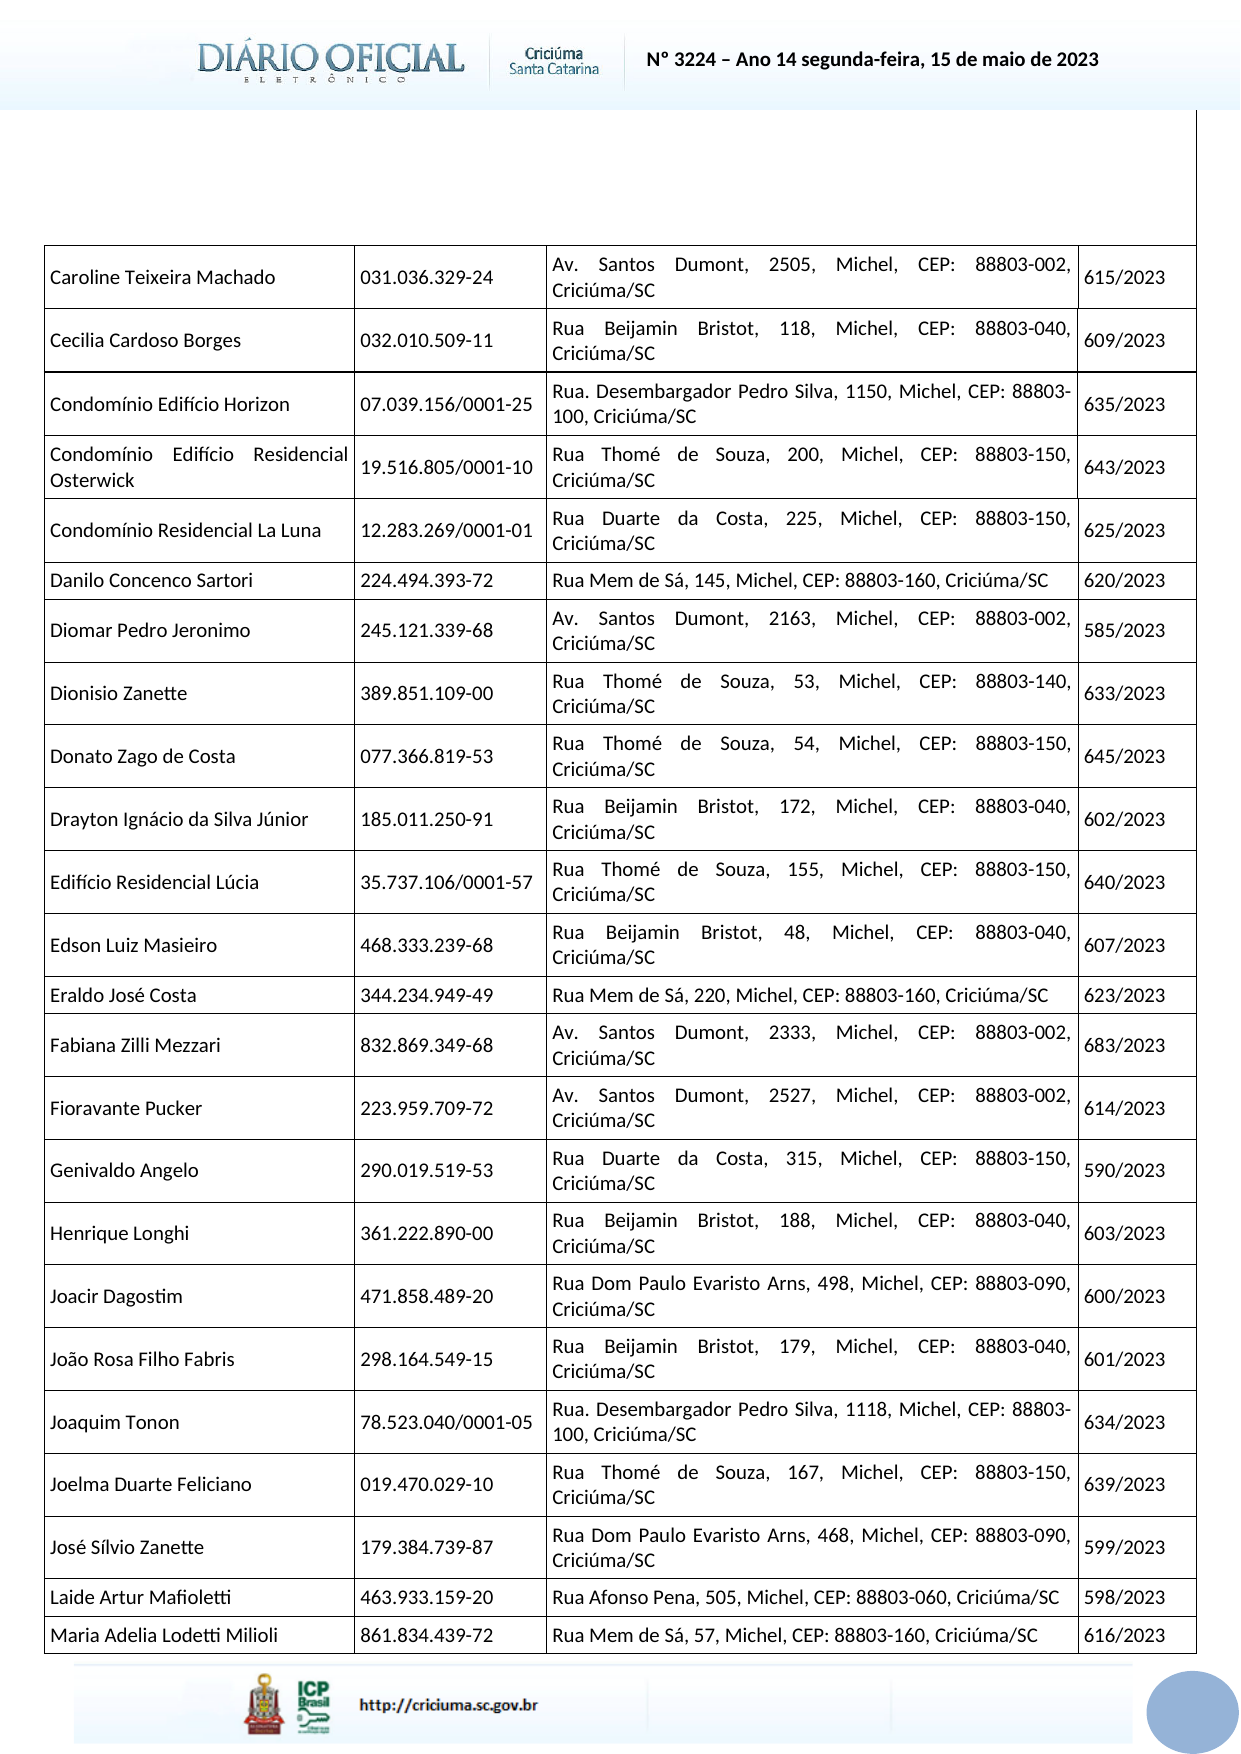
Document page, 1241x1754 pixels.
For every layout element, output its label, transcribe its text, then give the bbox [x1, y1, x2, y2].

table_cell 585/2023 [1079, 600, 1196, 662]
table_cell Joaquim Tonon [45, 1391, 354, 1453]
table_cell 614/2023 [1079, 1077, 1196, 1139]
table_cell 645/2023 [1079, 725, 1196, 787]
table_cell 640/2023 [1079, 851, 1196, 913]
table_cell 389.851.109-00 [355, 663, 546, 724]
table_cell 290.019.519-53 [355, 1140, 546, 1201]
table_cell Condomínio Residencial La Luna [45, 499, 354, 561]
table_cell 635/2023 [1078, 373, 1196, 435]
table_cell Rua Thomé de Souza, 54, Michel, CEP: 88803-150, Criciúma/SC [547, 725, 1078, 787]
table_cell 590/2023 [1079, 1140, 1196, 1201]
table_cell Henrique Longhi [45, 1203, 354, 1264]
table_cell Rua Thomé de Souza, 167, Michel, CEP: 88803-150, Criciúma/SC [547, 1454, 1078, 1516]
table_cell 298.164.549-15 [355, 1328, 546, 1390]
table_cell Av. Santos Dumont, 2505, Michel, CEP: 88803-002, Criciúma/SC [547, 246, 1078, 308]
table_cell 861.834.439-72 [355, 1617, 546, 1653]
table_cell 634/2023 [1079, 1391, 1196, 1453]
table_cell 643/2023 [1078, 436, 1196, 498]
table_cell José Sílvio Zanette [45, 1517, 354, 1578]
table_cell 344.234.949-49 [355, 977, 546, 1013]
table_cell 35.737.106/0001-57 [355, 851, 546, 913]
table_cell 623/2023 [1079, 977, 1196, 1013]
table_cell Rua Thomé de Souza, 200, Michel, CEP: 88803-150, Criciúma/SC [547, 436, 1077, 498]
table_cell Rua Beijamin Bristot, 188, Michel, CEP: 88803-040, Criciúma/SC [547, 1203, 1078, 1264]
table_cell 639/2023 [1079, 1454, 1196, 1516]
table_cell 615/2023 [1079, 246, 1196, 308]
table_cell 19.516.805/0001-10 [355, 436, 546, 498]
table_cell 78.523.040/0001-05 [355, 1391, 546, 1453]
table_cell Rua Dom Paulo Evaristo Arns, 468, Michel, CEP: 88803-090, Criciúma/SC [547, 1517, 1078, 1578]
table_cell Danilo Concenco Sartori [45, 563, 354, 599]
table_cell Rua. Desembargador Pedro Silva, 1150, Michel, CEP: 88803-100, Criciúma/SC [547, 373, 1077, 435]
table_cell João Rosa Filho Fabris [45, 1328, 354, 1390]
table_cell 603/2023 [1079, 1203, 1196, 1264]
table_cell Rua Thomé de Souza, 53, Michel, CEP: 88803-140, Criciúma/SC [547, 663, 1078, 724]
table_cell Rua Afonso Pena, 505, Michel, CEP: 88803-060, Criciúma/SC [547, 1579, 1078, 1616]
table_cell Caroline Teixeira Machado [45, 246, 354, 308]
table_cell Cecilia Cardoso Borges [45, 309, 354, 371]
table_cell Dionisio Zanette [45, 663, 354, 724]
table_cell Donato Zago de Costa [45, 725, 354, 787]
table_cell Edifício Residencial Lúcia [45, 851, 354, 913]
table_cell 179.384.739-87 [355, 1517, 546, 1578]
table_cell 607/2023 [1079, 914, 1196, 976]
table_cell 032.010.509-11 [355, 309, 546, 371]
table_cell Eraldo José Costa [45, 977, 354, 1013]
table_cell 07.039.156/0001-25 [355, 373, 546, 435]
table_cell 077.366.819-53 [355, 725, 546, 787]
table_cell 12.283.269/0001-01 [355, 499, 546, 561]
table_cell Condomínio Edifício Residencial Osterwick [45, 436, 354, 498]
table_cell 361.222.890-00 [355, 1203, 546, 1264]
table_cell Genivaldo Angelo [45, 1140, 354, 1201]
table_cell 019.470.029-10 [355, 1454, 546, 1516]
table_cell 598/2023 [1079, 1579, 1196, 1616]
table_cell Rua Thomé de Souza, 155, Michel, CEP: 88803-150, Criciúma/SC [547, 851, 1078, 913]
table_cell Condomínio Edifício Horizon [45, 373, 354, 435]
table_cell Rua Beijamin Bristot, 172, Michel, CEP: 88803-040, Criciúma/SC [547, 788, 1078, 850]
table_cell 683/2023 [1079, 1014, 1196, 1076]
table_cell Joacir Dagostim [45, 1265, 354, 1327]
table_cell 633/2023 [1079, 663, 1196, 724]
table_cell 031.036.329-24 [355, 246, 546, 308]
table_cell 245.121.339-68 [355, 600, 546, 662]
table_cell 223.959.709-72 [355, 1077, 546, 1139]
table_cell Joelma Duarte Feliciano [45, 1454, 354, 1516]
table_cell 224.494.393-72 [355, 563, 546, 599]
table_cell 625/2023 [1079, 499, 1196, 561]
table_cell Maria Adelia Lodetti Milioli [45, 1617, 354, 1653]
table_cell Rua Duarte da Costa, 225, Michel, CEP: 88803-150, Criciúma/SC [547, 499, 1078, 561]
table_cell 832.869.349-68 [355, 1014, 546, 1076]
table_cell Rua Mem de Sá, 220, Michel, CEP: 88803-160, Criciúma/SC [547, 977, 1078, 1013]
table_cell 620/2023 [1079, 563, 1196, 599]
table_cell Rua Duarte da Costa, 315, Michel, CEP: 88803-150, Criciúma/SC [547, 1140, 1078, 1201]
table_cell 601/2023 [1079, 1328, 1196, 1390]
table_cell Rua Beijamin Bristot, 48, Michel, CEP: 88803-040, Criciúma/SC [547, 914, 1078, 976]
table_cell Drayton Ignácio da Silva Júnior [45, 788, 354, 850]
table_cell Rua Mem de Sá, 145, Michel, CEP: 88803-160, Criciúma/SC [547, 563, 1078, 599]
table_cell Av. Santos Dumont, 2333, Michel, CEP: 88803-002, Criciúma/SC [547, 1014, 1078, 1076]
table_cell 185.011.250-91 [355, 788, 546, 850]
table_cell Rua Dom Paulo Evaristo Arns, 498, Michel, CEP: 88803-090, Criciúma/SC [547, 1265, 1078, 1327]
table_cell Fabiana Zilli Mezzari [45, 1014, 354, 1076]
table_cell Av. Santos Dumont, 2163, Michel, CEP: 88803-002, Criciúma/SC [547, 600, 1078, 662]
table_cell Fioravante Pucker [45, 1077, 354, 1139]
table_cell Rua Mem de Sá, 57, Michel, CEP: 88803-160, Criciúma/SC [547, 1617, 1078, 1653]
table_cell Laide Artur Mafioletti [45, 1579, 354, 1616]
table_cell Diomar Pedro Jeronimo [45, 600, 354, 662]
table_cell Rua Beijamin Bristot, 179, Michel, CEP: 88803-040, Criciúma/SC [547, 1328, 1078, 1390]
table_cell 600/2023 [1079, 1265, 1196, 1327]
table_cell 599/2023 [1079, 1517, 1196, 1578]
table_cell 468.333.239-68 [355, 914, 546, 976]
table_cell 609/2023 [1078, 309, 1196, 371]
table_cell 471.858.489-20 [355, 1265, 546, 1327]
table_cell 463.933.159-20 [355, 1579, 546, 1616]
table_cell Rua Beijamin Bristot, 118, Michel, CEP: 88803-040, Criciúma/SC [547, 309, 1077, 371]
table_cell Edson Luiz Masieiro [45, 914, 354, 976]
table_cell Av. Santos Dumont, 2527, Michel, CEP: 88803-002, Criciúma/SC [547, 1077, 1078, 1139]
table_cell 616/2023 [1079, 1617, 1196, 1653]
table_cell 602/2023 [1079, 788, 1196, 850]
table_cell Rua. Desembargador Pedro Silva, 1118, Michel, CEP: 88803-100, Criciúma/SC [547, 1391, 1078, 1453]
